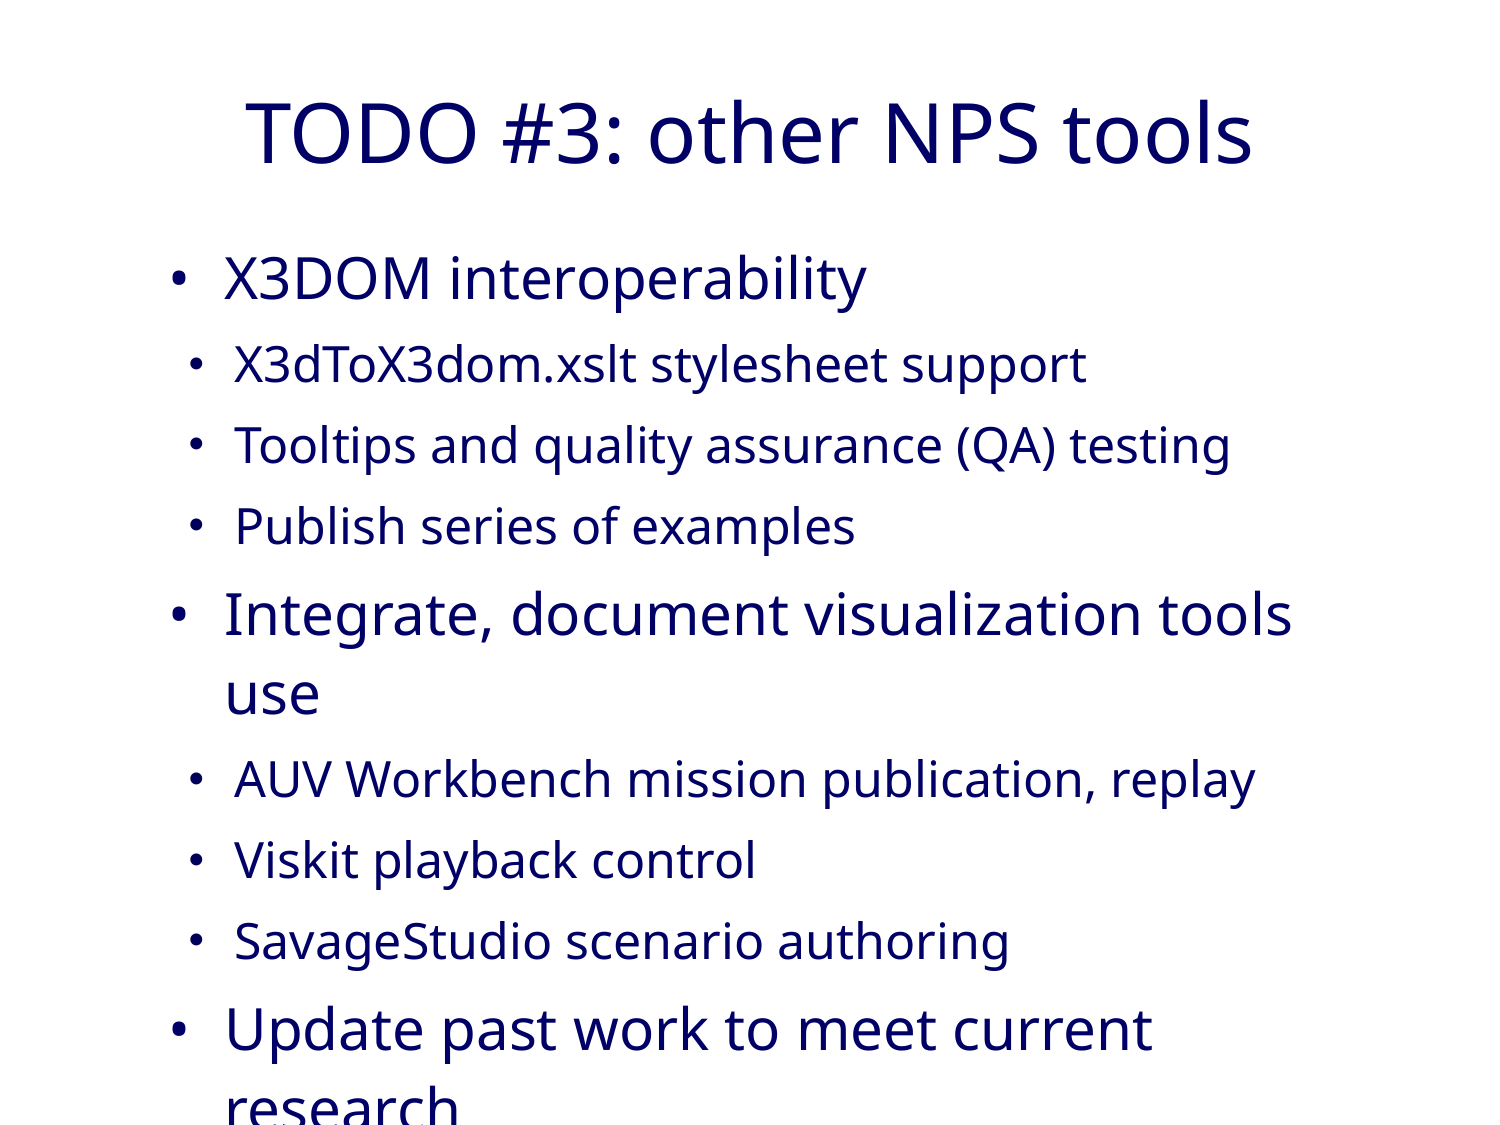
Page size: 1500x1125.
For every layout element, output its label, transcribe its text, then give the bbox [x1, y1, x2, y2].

list X3DOM interoperability X3dToX3dom.xslt stylesheet support Tooltips and quality assurance (QA) testing Publish series of examples Integrate, document visualization tools use AUV Workbench mission publication, replay Viskit playback control SavageStudio scenario authoring Update past work to meet current research Dave Laflam thesis on signals visualization Tom Miller thesis on grouped humanoid animation [112, 237, 1388, 1060]
title TODO #3: other NPS tools [112, 37, 1388, 225]
